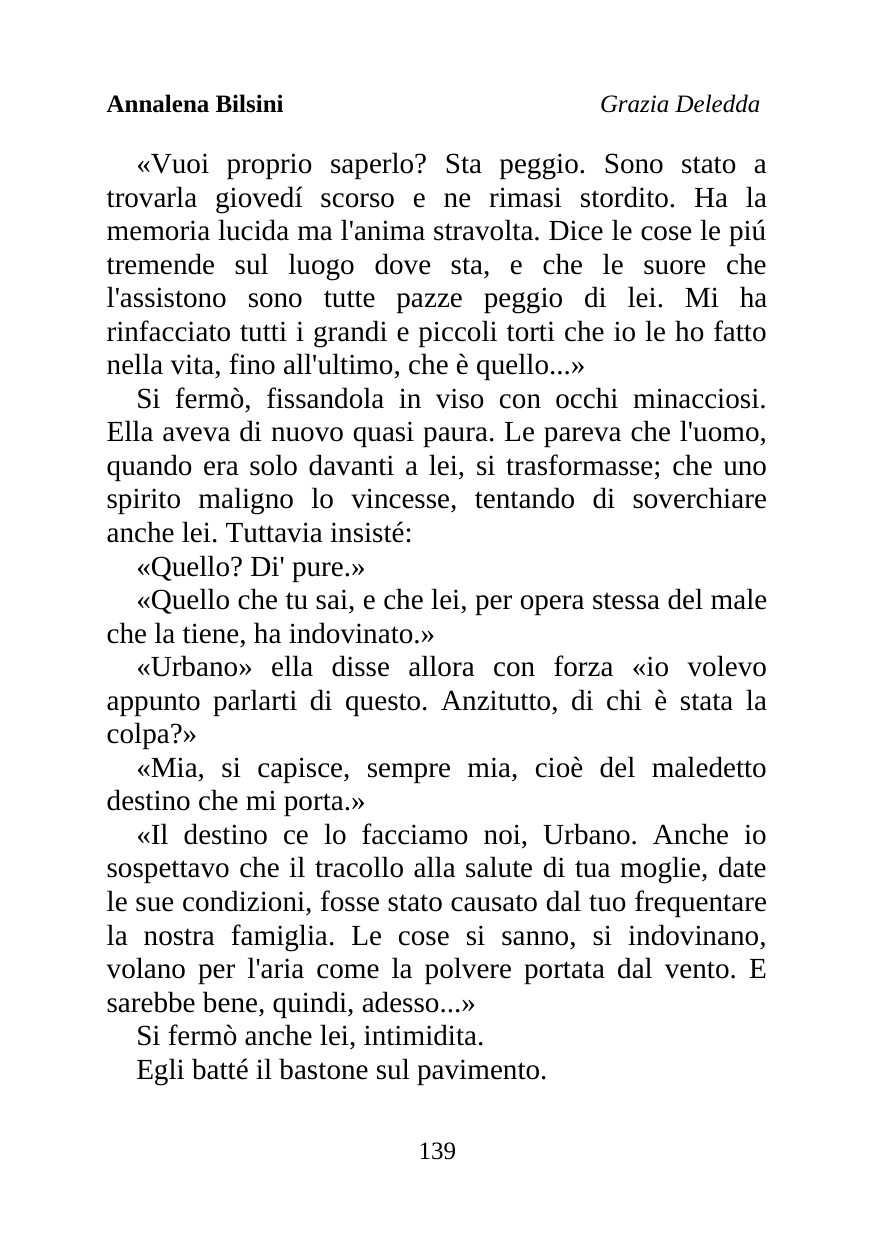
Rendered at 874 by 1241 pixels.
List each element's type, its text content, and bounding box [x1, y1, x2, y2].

text Egli batté il bastone sul pavimento. [106, 1052, 768, 1085]
text «Vuoi proprio saperlo? Sta peggio. Sono stato a trovarla giovedí scorso e ne rimasi stordito. Ha la memoria lucida ma l'anima stravolta. Dice le cose le piú tremende sul luogo dove sta, e che le suore che l'assistono sono tutte pazze peggio di lei. Mi ha rinfacciato tutti i grandi e piccoli torti che io le ho fatto nella vita, fino all'ultimo, che è quello...» [106, 146, 768, 381]
text «Urbano» ella disse allora con forza «io volevo appunto parlarti di questo. Anzitutto, di chi è stata la colpa?» [106, 649, 768, 750]
text Si fermò anche lei, intimidita. [106, 1018, 768, 1052]
text Si fermò, fissandola in viso con occhi minacciosi. Ella aveva di nuovo quasi paura. Le pareva che l'uomo, quando era solo davanti a lei, si trasformasse; che uno spirito maligno lo vincesse, tentando di soverchiare anche lei. Tuttavia insisté: [106, 381, 768, 549]
text «Quello? Di' pure.» [106, 549, 768, 582]
text «Quello che tu sai, e che lei, per opera stessa del male che la tiene, ha indovinato.» [106, 582, 768, 649]
text «Il destino ce lo facciamo noi, Urbano. Anche io sospettavo che il tracollo alla salute di tua moglie, date le sue condizioni, fosse stato causato dal tuo frequentare la nostra famiglia. Le cose si sanno, si indovinano, volano per l'aria come la polvere portata dal vento. E sarebbe bene, quindi, adesso...» [106, 817, 768, 1018]
text «Mia, si capisce, sempre mia, cioè del maledetto destino che mi porta.» [106, 750, 768, 817]
